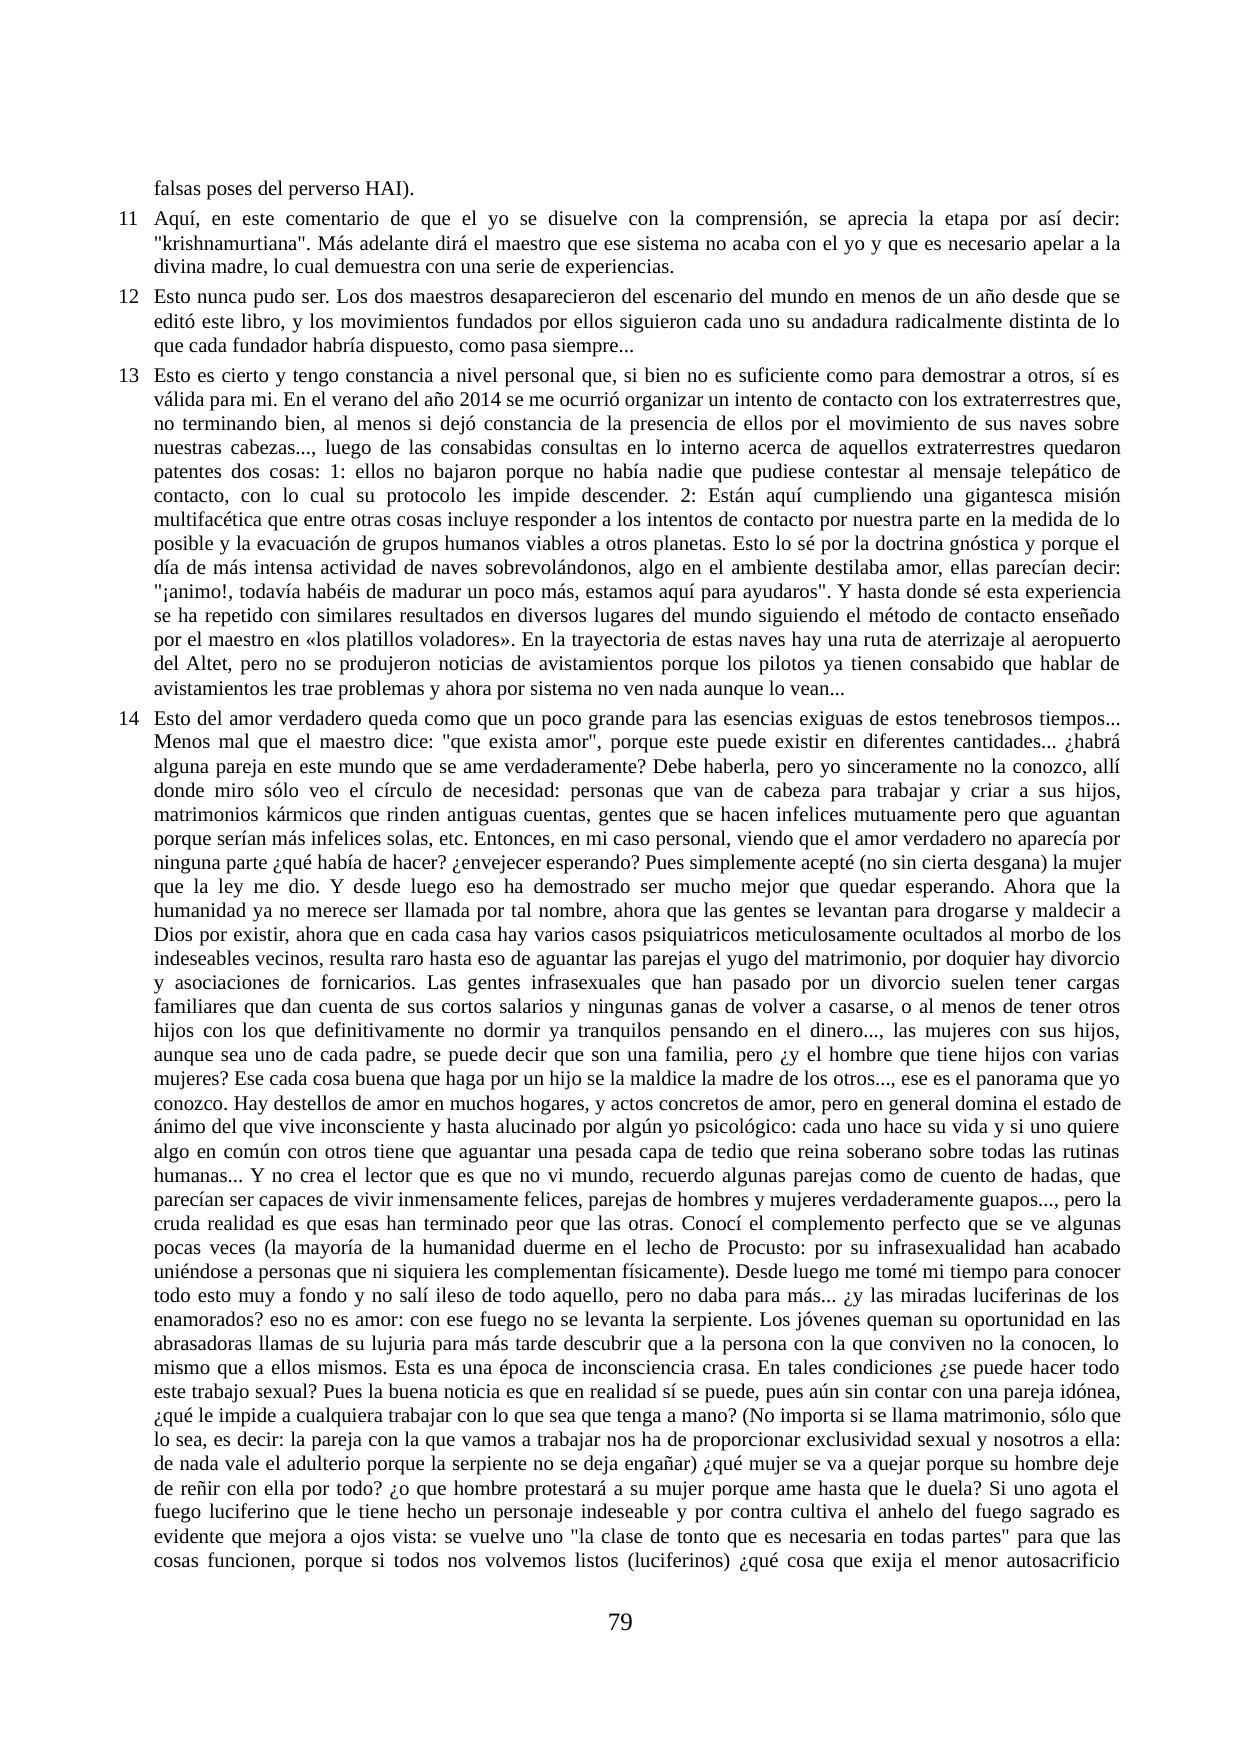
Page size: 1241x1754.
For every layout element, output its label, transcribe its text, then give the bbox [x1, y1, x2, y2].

text Esto nunca pudo ser. Los dos maestros desaparecieron del escenario del mundo en menos de un año desde que se editó este libro, y los movimientos fundados por ellos siguieron cada uno su andadura radicalmente distinta de lo que cada fundador habría dispuesto, como pasa siempre... [118, 284, 1122, 357]
text Aquí, en este comentario de que el yo se disuelve con la comprensión, se aprecia la etapa por así decir: "krishnamurtiana". Más adelante dirá el maestro que ese sistema no acaba con el yo y que es necesario apelar a la divina madre, lo cual demuestra con una serie de experiencias. [118, 206, 1122, 278]
text falsas poses del perverso HAI). [118, 176, 1122, 200]
text Esto es cierto y tengo constancia a nivel personal que, si bien no es suficiente como para demostrar a otros, sí es válida para mi. En el verano del año 2014 se me ocurrió organizar un intento de contacto con los extraterrestres que, no terminando bien, al menos si dejó constancia de la presencia de ellos por el movimiento de sus naves sobre nuestras cabezas..., luego de las consabidas consultas en lo interno acerca de aquellos extraterrestres quedaron patentes dos cosas: 1: ellos no bajaron porque no había nadie que pudiese contestar al mensaje telepático de contacto, con lo cual su protocolo les impide descender. 2: Están aquí cumpliendo una gigantesca misión multifacética que entre otras cosas incluye responder a los intentos de contacto por nuestra parte en la medida de lo posible y la evacuación de grupos humanos viables a otros planetas. Esto lo sé por la doctrina gnóstica y porque el día de más intensa actividad de naves sobrevolándonos, algo en el ambiente destilaba amor, ellas parecían decir: "¡animo!, todavía habéis de madurar un poco más, estamos aquí para ayudaros". Y hasta donde sé esta experiencia se ha repetido con similares resultados en diversos lugares del mundo siguiendo el método de contacto enseñado por el maestro en «los platillos voladores». En la trayectoria de estas naves hay una ruta de aterrizaje al aeropuerto del Altet, pero no se produjeron noticias de avistamientos porque los pilotos ya tienen consabido que hablar de avistamientos les trae problemas y ahora por sistema no ven nada aunque lo vean... [118, 363, 1122, 699]
text Esto del amor verdadero queda como que un poco grande para las esencias exiguas de estos tenebrosos tiempos... Menos mal que el maestro dice: "que exista amor", porque este puede existir en diferentes cantidades... ¿habrá alguna pareja en este mundo que se ame verdaderamente? Debe haberla, pero yo sinceramente no la conozco, allí donde miro sólo veo el círculo de necesidad: personas que van de cabeza para trabajar y criar a sus hijos, matrimonios kármicos que rinden antiguas cuentas, gentes que se hacen infelices mutuamente pero que aguantan porque serían más infelices solas, etc. Entonces, en mi caso personal, viendo que el amor verdadero no aparecía por ninguna parte ¿qué había de hacer? ¿envejecer esperando? Pues simplemente acepté (no sin cierta desgana) la mujer que la ley me dio. Y desde luego eso ha demostrado ser mucho mejor que quedar esperando. Ahora que la humanidad ya no merece ser llamada por tal nombre, ahora que las gentes se levantan para drogarse y maldecir a Dios por existir, ahora que en cada casa hay varios casos psiquiatricos meticulosamente ocultados al morbo de los indeseables vecinos, resulta raro hasta eso de aguantar las parejas el yugo del matrimonio, por doquier hay divorcio y asociaciones de fornicarios. Las gentes infrasexuales que han pasado por un divorcio suelen tener cargas familiares que dan cuenta de sus cortos salarios y ningunas ganas de volver a casarse, o al menos de tener otros hijos con los que definitivamente no dormir ya tranquilos pensando en el dinero..., las mujeres con sus hijos, aunque sea uno de cada padre, se puede decir que son una familia, pero ¿y el hombre que tiene hijos con varias mujeres? Ese cada cosa buena que haga por un hijo se la maldice la madre de los otros..., ese es el panorama que yo conozco. Hay destellos de amor en muchos hogares, y actos concretos de amor, pero en general domina el estado de ánimo del que vive inconsciente y hasta alucinado por algún yo psicológico: cada uno hace su vida y si uno quiere algo en común con otros tiene que aguantar una pesada capa de tedio que reina soberano sobre todas las rutinas humanas... Y no crea el lector que es que no vi mundo, recuerdo algunas parejas como de cuento de hadas, que parecían ser capaces de vivir inmensamente felices, parejas de hombres y mujeres verdaderamente guapos..., pero la cruda realidad es que esas han terminado peor que las otras. Conocí el complemento perfecto que se ve algunas pocas veces (la mayoría de la humanidad duerme en el lecho de Procusto: por su infrasexualidad han acabado uniéndose a personas que ni siquiera les complementan físicamente). Desde luego me tomé mi tiempo para conocer todo esto muy a fondo y no salí ileso de todo aquello, pero no daba para más... ¿y las miradas luciferinas de los enamorados? eso no es amor: con ese fuego no se levanta la serpiente. Los jóvenes queman su oportunidad en las abrasadoras llamas de su lujuria para más tarde descubrir que a la persona con la que conviven no la conocen, lo mismo que a ellos mismos. Esta es una época de inconsciencia crasa. En tales condiciones ¿se puede hacer todo este trabajo sexual? Pues la buena noticia es que en realidad sí se puede, pues aún sin contar con una pareja idónea, ¿qué le impide a cualquiera trabajar con lo que sea que tenga a mano? (No importa si se llama matrimonio, sólo que lo sea, es decir: la pareja con la que vamos a trabajar nos ha de proporcionar exclusividad sexual y nosotros a ella: de nada vale el adulterio porque la serpiente no se deja engañar) ¿qué mujer se va a quejar porque su hombre deje de reñir con ella por todo? ¿o que hombre protestará a su mujer porque ame hasta que le duela? Si uno agota el fuego luciferino que le tiene hecho un personaje indeseable y por contra cultiva el anhelo del fuego sagrado es evidente que mejora a ojos vista: se vuelve uno "la clase de tonto que es necesaria en todas partes" para que las cosas funcionen, porque si todos nos volvemos listos (luciferinos) ¿qué cosa que exija el menor autosacrificio [118, 705, 1122, 1572]
